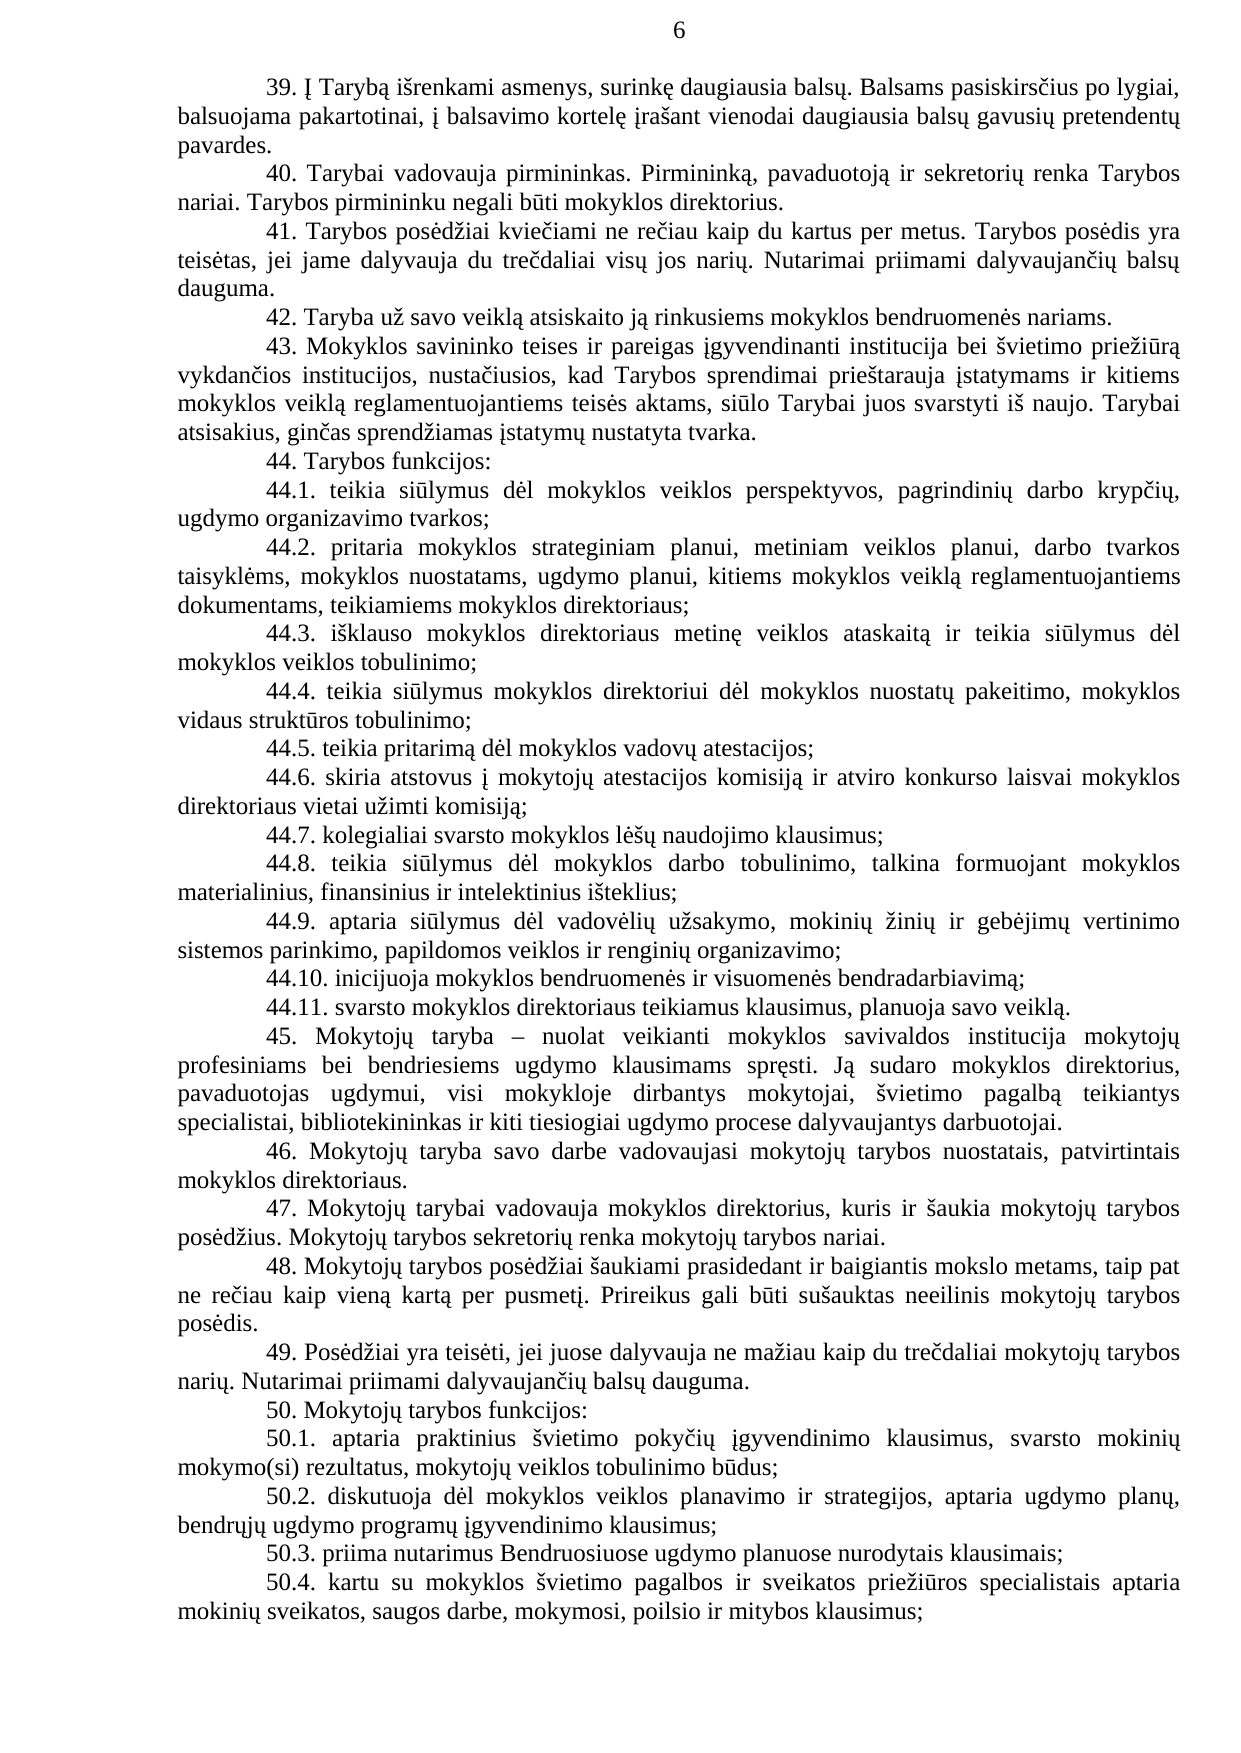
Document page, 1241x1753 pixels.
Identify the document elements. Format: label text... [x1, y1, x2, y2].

text 50. Mokytojų tarybos funkcijos: [177, 1395, 1181, 1423]
text 39. Į Tarybą išrenkami asmenys, surinkę daugiausia balsų. Balsams pasiskirsčius po lygiai, balsuojama pakartotinai, į balsavimo kortelę įrašant vienodai daugiausia balsų gavusių pretendentų pavardes. [177, 72, 1181, 158]
text 50.4. kartu su mokyklos švietimo pagalbos ir sveikatos priežiūros specialistais aptaria mokinių sveikatos, saugos darbe, mokymosi, poilsio ir mitybos klausimus; [177, 1567, 1181, 1625]
text 44.8. teikia siūlymus dėl mokyklos darbo tobulinimo, talkina formuojant mokyklos materialinius, finansinius ir intelektinius išteklius; [177, 848, 1181, 906]
text 50.1. aptaria praktinius švietimo pokyčių įgyvendinimo klausimus, svarsto mokinių mokymo(si) rezultatus, mokytojų veiklos tobulinimo būdus; [177, 1423, 1181, 1481]
text 44. Tarybos funkcijos: [177, 446, 1181, 475]
text 44.11. svarsto mokyklos direktoriaus teikiamus klausimus, planuoja savo veiklą. [177, 992, 1181, 1021]
text 44.3. išklauso mokyklos direktoriaus metinę veiklos ataskaitą ir teikia siūlymus dėl mokyklos veiklos tobulinimo; [177, 618, 1181, 676]
text 47. Mokytojų tarybai vadovauja mokyklos direktorius, kuris ir šaukia mokytojų tarybos posėdžius. Mokytojų tarybos sekretorių renka mokytojų tarybos nariai. [177, 1193, 1181, 1251]
text 49. Posėdžiai yra teisėti, jei juose dalyvauja ne mažiau kaip du trečdaliai mokytojų tarybos narių. Nutarimai priimami dalyvaujančių balsų dauguma. [177, 1337, 1181, 1395]
text 40. Tarybai vadovauja pirmininkas. Pirmininką, pavaduotoją ir sekretorių renka Tarybos nariai. Tarybos pirmininku negali būti mokyklos direktorius. [177, 158, 1181, 216]
text 50.2. diskutuoja dėl mokyklos veiklos planavimo ir strategijos, aptaria ugdymo planų, bendrųjų ugdymo programų įgyvendinimo klausimus; [177, 1481, 1181, 1538]
text 48. Mokytojų tarybos posėdžiai šaukiami prasidedant ir baigiantis mokslo metams, taip pat ne rečiau kaip vieną kartą per pusmetį. Prireikus gali būti sušauktas neeilinis mokytojų tarybos posėdis. [177, 1251, 1181, 1337]
text 42. Taryba už savo veiklą atsiskaito ją rinkusiems mokyklos bendruomenės nariams. [177, 302, 1181, 331]
text 45. Mokytojų taryba – nuolat veikianti mokyklos savivaldos institucija mokytojų profesiniams bei bendriesiems ugdymo klausimams spręsti. Ją sudaro mokyklos direktorius, pavaduotojas ugdymui, visi mokykloje dirbantys mokytojai, švietimo pagalbą teikiantys specialistai, bibliotekininkas ir kiti tiesiogiai ugdymo procese dalyvaujantys darbuotojai. [177, 1021, 1181, 1136]
text 43. Mokyklos savininko teises ir pareigas įgyvendinanti institucija bei švietimo priežiūrą vykdančios institucijos, nustačiusios, kad Tarybos sprendimai prieštarauja įstatymams ir kitiems mokyklos veiklą reglamentuojantiems teisės aktams, siūlo Tarybai juos svarstyti iš naujo. Tarybai atsisakius, ginčas sprendžiamas įstatymų nustatyta tvarka. [177, 331, 1181, 446]
text 50.3. priima nutarimus Bendruosiuose ugdymo planuose nurodytais klausimais; [177, 1538, 1181, 1567]
text 44.5. teikia pritarimą dėl mokyklos vadovų atestacijos; [177, 733, 1181, 762]
text 44.10. inicijuoja mokyklos bendruomenės ir visuomenės bendradarbiavimą; [177, 963, 1181, 992]
text 44.2. pritaria mokyklos strateginiam planui, metiniam veiklos planui, darbo tvarkos taisyklėms, mokyklos nuostatams, ugdymo planui, kitiems mokyklos veiklą reglamentuojantiems dokumentams, teikiamiems mokyklos direktoriaus; [177, 532, 1181, 618]
text 44.1. teikia siūlymus dėl mokyklos veiklos perspektyvos, pagrindinių darbo krypčių, ugdymo organizavimo tvarkos; [177, 475, 1181, 532]
text 46. Mokytojų taryba savo darbe vadovaujasi mokytojų tarybos nuostatais, patvirtintais mokyklos direktoriaus. [177, 1136, 1181, 1193]
text 44.9. aptaria siūlymus dėl vadovėlių užsakymo, mokinių žinių ir gebėjimų vertinimo sistemos parinkimo, papildomos veiklos ir renginių organizavimo; [177, 906, 1181, 963]
text 41. Tarybos posėdžiai kviečiami ne rečiau kaip du kartus per metus. Tarybos posėdis yra teisėtas, jei jame dalyvauja du trečdaliai visų jos narių. Nutarimai priimami dalyvaujančių balsų dauguma. [177, 216, 1181, 302]
text 44.4. teikia siūlymus mokyklos direktoriui dėl mokyklos nuostatų pakeitimo, mokyklos vidaus struktūros tobulinimo; [177, 676, 1181, 733]
text 44.7. kolegialiai svarsto mokyklos lėšų naudojimo klausimus; [177, 820, 1181, 848]
text 44.6. skiria atstovus į mokytojų atestacijos komisiją ir atviro konkurso laisvai mokyklos direktoriaus vietai užimti komisiją; [177, 762, 1181, 820]
